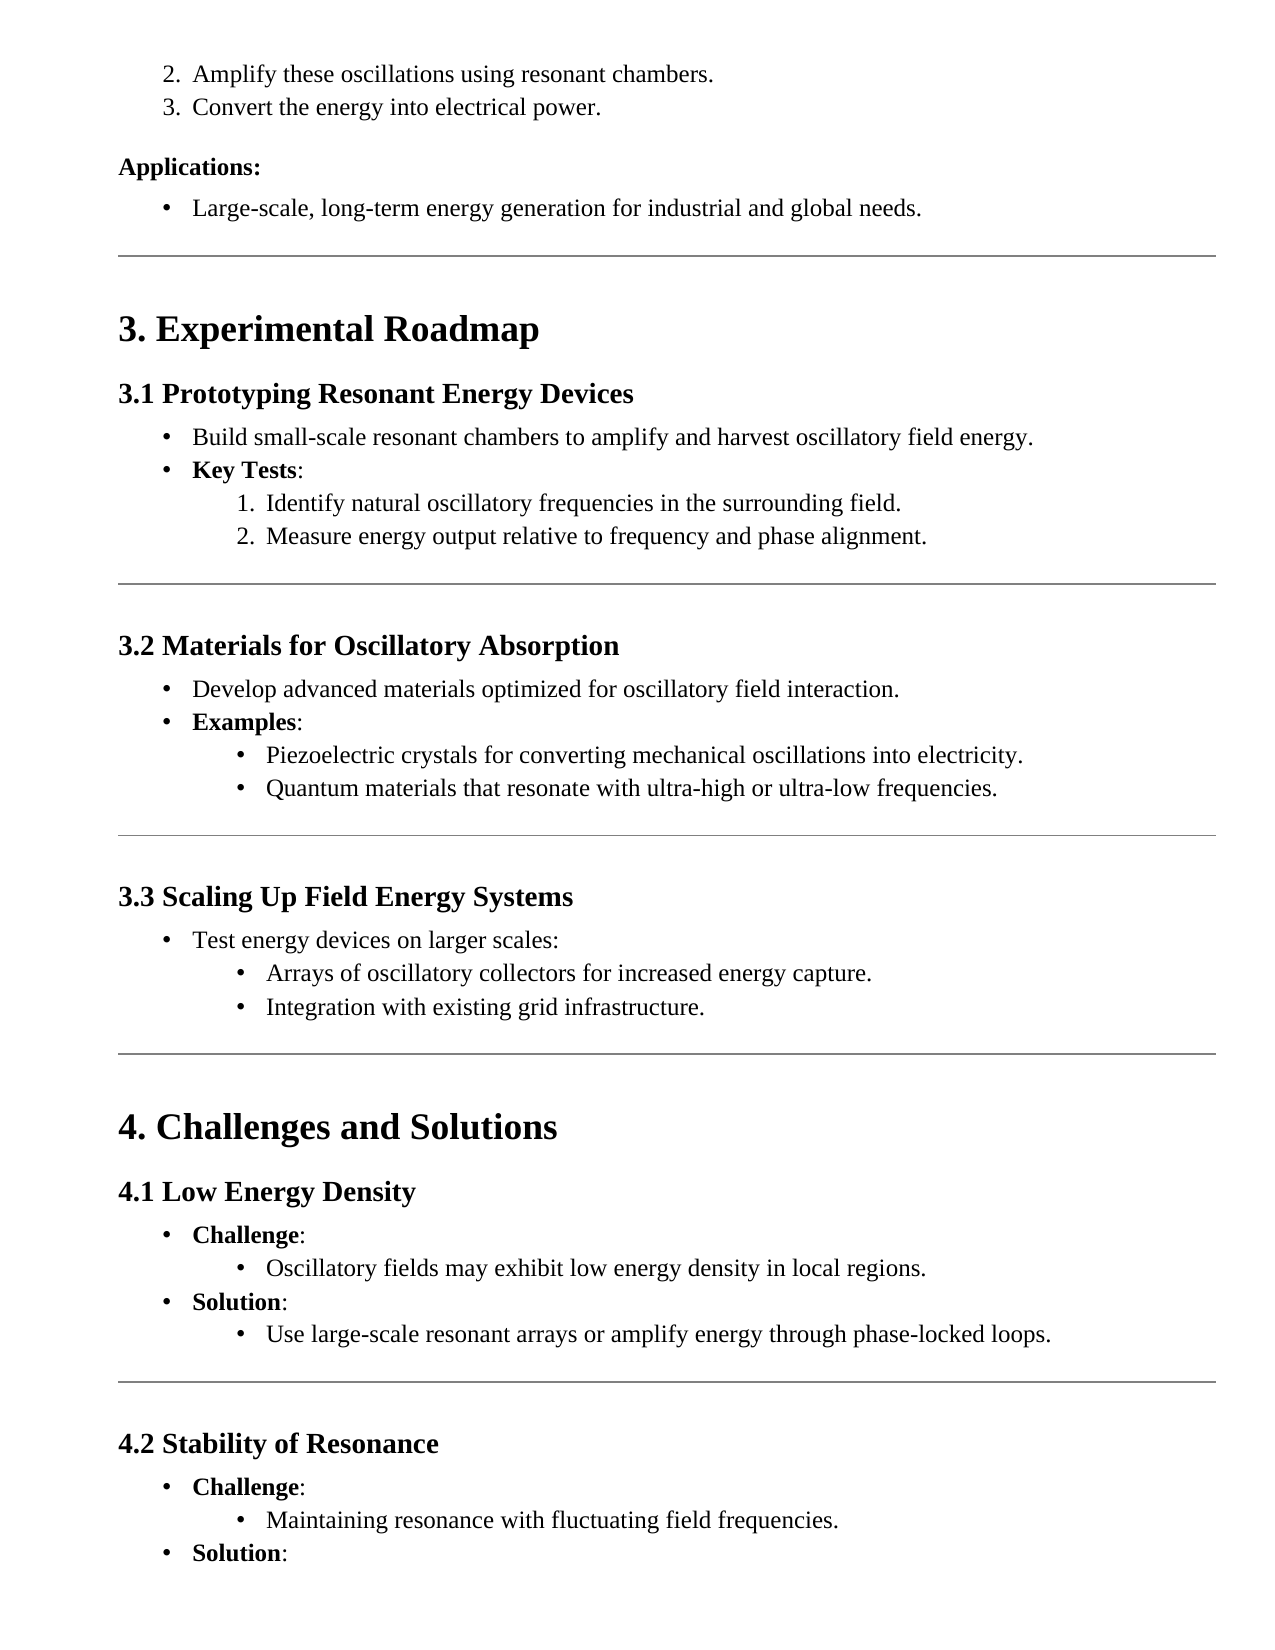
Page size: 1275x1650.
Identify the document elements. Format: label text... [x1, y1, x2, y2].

subtitle 4.2 Stability of Resonance [118, 1426, 1216, 1459]
subtitle 4. Challenges and Solutions [118, 1104, 1216, 1147]
list Oscillatory fields may exhibit low energy density in local regions. [236, 1253, 1216, 1282]
list Piezoelectric crystals for converting mechanical oscillations into electricity. [236, 740, 1216, 769]
list Identify natural oscillatory frequencies in the surrounding field. [236, 488, 1216, 517]
list Arrays of oscillatory collectors for increased energy capture. [236, 958, 1216, 987]
subtitle 3.2 Materials for Oscillatory Absorption [118, 628, 1216, 661]
list Amplify these oscillations using resonant chambers. [162, 59, 1216, 88]
subtitle 4.1 Low Energy Density [118, 1174, 1216, 1208]
list Solution: [162, 1538, 1216, 1567]
list Develop advanced materials optimized for oscillatory field interaction. [162, 674, 1216, 703]
list Solution: [162, 1287, 1216, 1315]
list Quantum materials that resonate with ultra-high or ultra-low frequencies. [236, 773, 1216, 802]
list Examples: [162, 707, 1216, 736]
list Key Tests: [162, 455, 1216, 484]
list Maintaining resonance with fluctuating field frequencies. [236, 1505, 1216, 1534]
subtitle 3.1 Prototyping Resonant Energy Devices [118, 376, 1216, 410]
list Large-scale, long-term energy generation for industrial and global needs. [162, 193, 1216, 222]
subtitle 3.3 Scaling Up Field Energy Systems [118, 879, 1216, 913]
list Build small-scale resonant chambers to amplify and harvest oscillatory field energy. [162, 422, 1216, 451]
list Test energy devices on larger scales: [162, 926, 1216, 954]
list Integration with existing grid infrastructure. [236, 992, 1216, 1020]
subtitle 3. Experimental Roadmap [118, 306, 1216, 349]
list Challenge: [162, 1221, 1216, 1249]
list Challenge: [162, 1472, 1216, 1501]
list Measure energy output relative to frequency and phase alignment. [236, 521, 1216, 550]
subtitle Applications: [118, 152, 1216, 181]
list Convert the energy into electrical power. [162, 92, 1216, 121]
list Use large-scale resonant arrays or amplify energy through phase-locked loops. [236, 1319, 1216, 1348]
